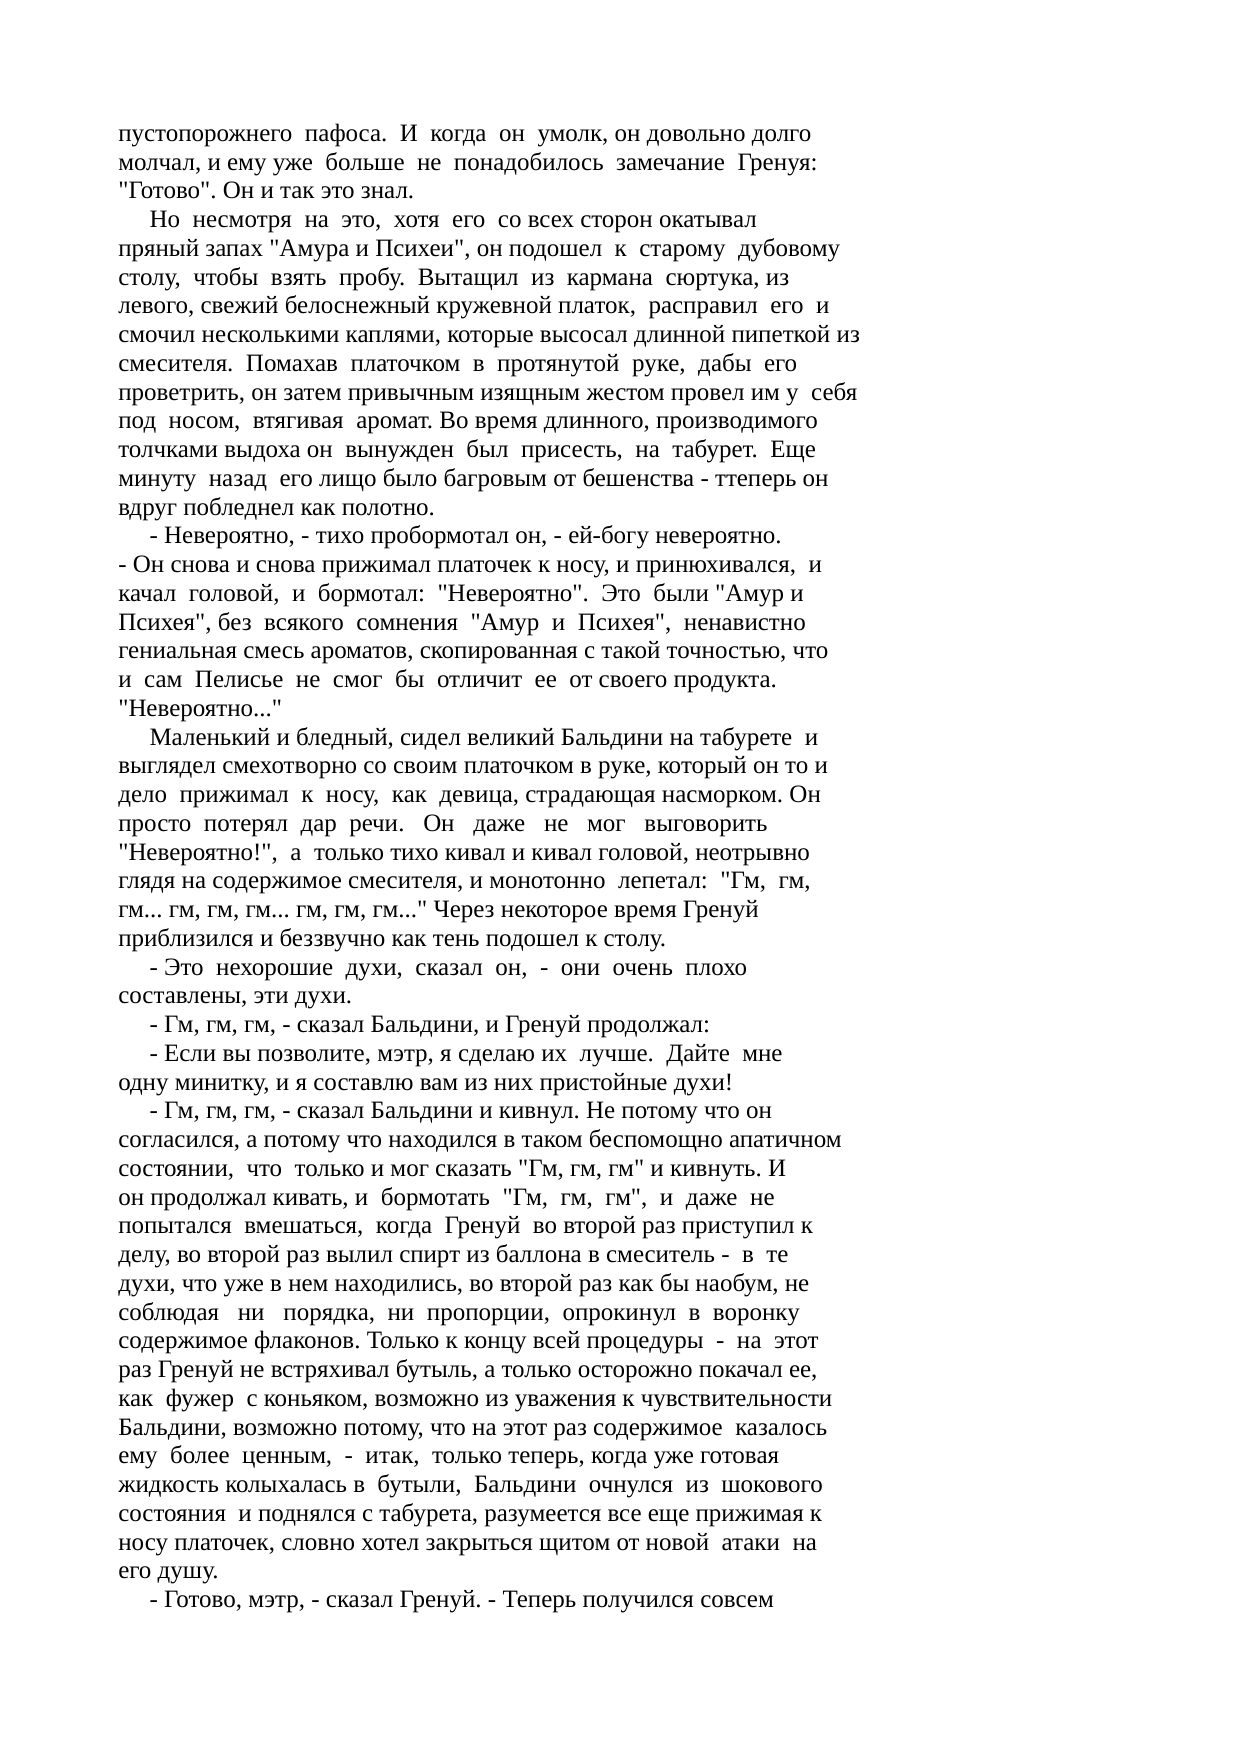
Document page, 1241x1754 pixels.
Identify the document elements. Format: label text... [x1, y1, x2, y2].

text духи, что уже в нем находились, во второй раз как бы наобум, не [118, 1268, 1122, 1297]
text попытался вмешаться, когда Гренуй во второй раз приступил к [118, 1211, 1122, 1239]
text просто потерял дар речи. Он даже не мог выговорить [118, 808, 1122, 837]
text приблизился и беззвучно как тень подошел к столу. [118, 923, 1122, 952]
text "Невероятно..." [118, 693, 1122, 722]
text - Он снова и снова прижимал платочек к носу, и принюхивался, и [118, 549, 1122, 578]
text делу, во второй раз вылил спирт из баллона в смеситель - в те [118, 1239, 1122, 1268]
text - Гм, гм, гм, - сказал Бальдини, и Гренуй продолжал: [118, 1009, 1122, 1038]
text гениальная смесь ароматов, скопированная с такой точностью, что [118, 636, 1122, 664]
text Но несмотря на это, хотя его со всех сторон окатывал [118, 204, 1122, 233]
text столу, чтобы взять пробу. Вытащил из кармана сюртука, из [118, 262, 1122, 291]
text - Это нехорошие духи, сказал он, - они очень плохо [118, 952, 1122, 981]
text раз Гренуй не встряхивал бутыль, а только осторожно покачал ее, [118, 1354, 1122, 1383]
text смочил несколькими каплями, которые высосал длинной пипеткой из [118, 319, 1122, 348]
text "Готово". Он и так это знал. [118, 176, 1122, 204]
text дело прижимал к носу, как девица, страдающая насморком. Он [118, 779, 1122, 808]
text согласился, а потому что находился в таком беспомощно апатичном [118, 1124, 1122, 1153]
text - Если вы позволите, мэтр, я сделаю их лучше. Дайте мне [118, 1038, 1122, 1067]
text содержимое флаконов. Только к концу всей процедуры - на этот [118, 1326, 1122, 1354]
text левого, свежий белоснежный кружевной платок, расправил его и [118, 291, 1122, 319]
text составлены, эти духи. [118, 981, 1122, 1009]
text минуту назад его лищо было багровым от бешенства - ттеперь он [118, 463, 1122, 492]
text соблюдая ни порядка, ни пропорции, опрокинул в воронку [118, 1297, 1122, 1326]
text он продолжал кивать, и бормотать "Гм, гм, гм", и даже не [118, 1182, 1122, 1211]
text толчками выдоха он вынужден был присесть, на табурет. Еще [118, 434, 1122, 463]
text смесителя. Помахав платочком в протянутой руке, дабы его [118, 348, 1122, 377]
text его душу. [118, 1556, 1122, 1584]
text вдруг побледнел как полотно. [118, 492, 1122, 521]
text как фужер с коньяком, возможно из уважения к чувствительности [118, 1383, 1122, 1412]
text гм... гм, гм, гм... гм, гм, гм..." Через некоторое время Гренуй [118, 894, 1122, 923]
text глядя на содержимое смесителя, и монотонно лепетал: "Гм, гм, [118, 866, 1122, 894]
text Бальдини, возможно потому, что на этот раз содержимое казалось [118, 1412, 1122, 1441]
text жидкость колыхалась в бутыли, Бальдини очнулся из шокового [118, 1469, 1122, 1498]
text состоянии, что только и мог сказать "Гм, гм, гм" и кивнуть. И [118, 1153, 1122, 1182]
text "Невероятно!", а только тихо кивал и кивал головой, неотрывно [118, 837, 1122, 866]
text пустопорожнего пафоса. И когда он умолк, он довольно долго [118, 118, 1122, 147]
text Маленький и бледный, сидел великий Бальдини на табурете и [118, 722, 1122, 751]
text выглядел смехотворно со своим платочком в руке, который он то и [118, 751, 1122, 779]
text - Готово, мэтр, - сказал Гренуй. - Теперь получился совсем [118, 1584, 1122, 1613]
text носу платочек, словно хотел закрыться щитом от новой атаки на [118, 1527, 1122, 1556]
text Психея", без всякого сомнения "Амур и Психея", ненавистно [118, 607, 1122, 636]
text - Гм, гм, гм, - сказал Бальдини и кивнул. Не потому что он [118, 1096, 1122, 1124]
text проветрить, он затем привычным изящным жестом провел им у себя [118, 377, 1122, 406]
text под носом, втягивая аромат. Во время длинного, производимого [118, 406, 1122, 434]
text состояния и поднялся с табурета, разумеется все еще прижимая к [118, 1498, 1122, 1527]
text пряный запах "Амура и Психеи", он подошел к старому дубовому [118, 233, 1122, 262]
text - Невероятно, - тихо пробормотал он, - ей-богу невероятно. [118, 521, 1122, 549]
text одну минитку, и я составлю вам из них пристойные духи! [118, 1067, 1122, 1096]
text качал головой, и бормотал: "Невероятно". Это были "Амур и [118, 578, 1122, 607]
text ему более ценным, - итак, только теперь, когда уже готовая [118, 1441, 1122, 1469]
text молчал, и ему уже больше не понадобилось замечание Гренуя: [118, 147, 1122, 176]
text и сам Пелисье не смог бы отличит ее от своего продукта. [118, 664, 1122, 693]
